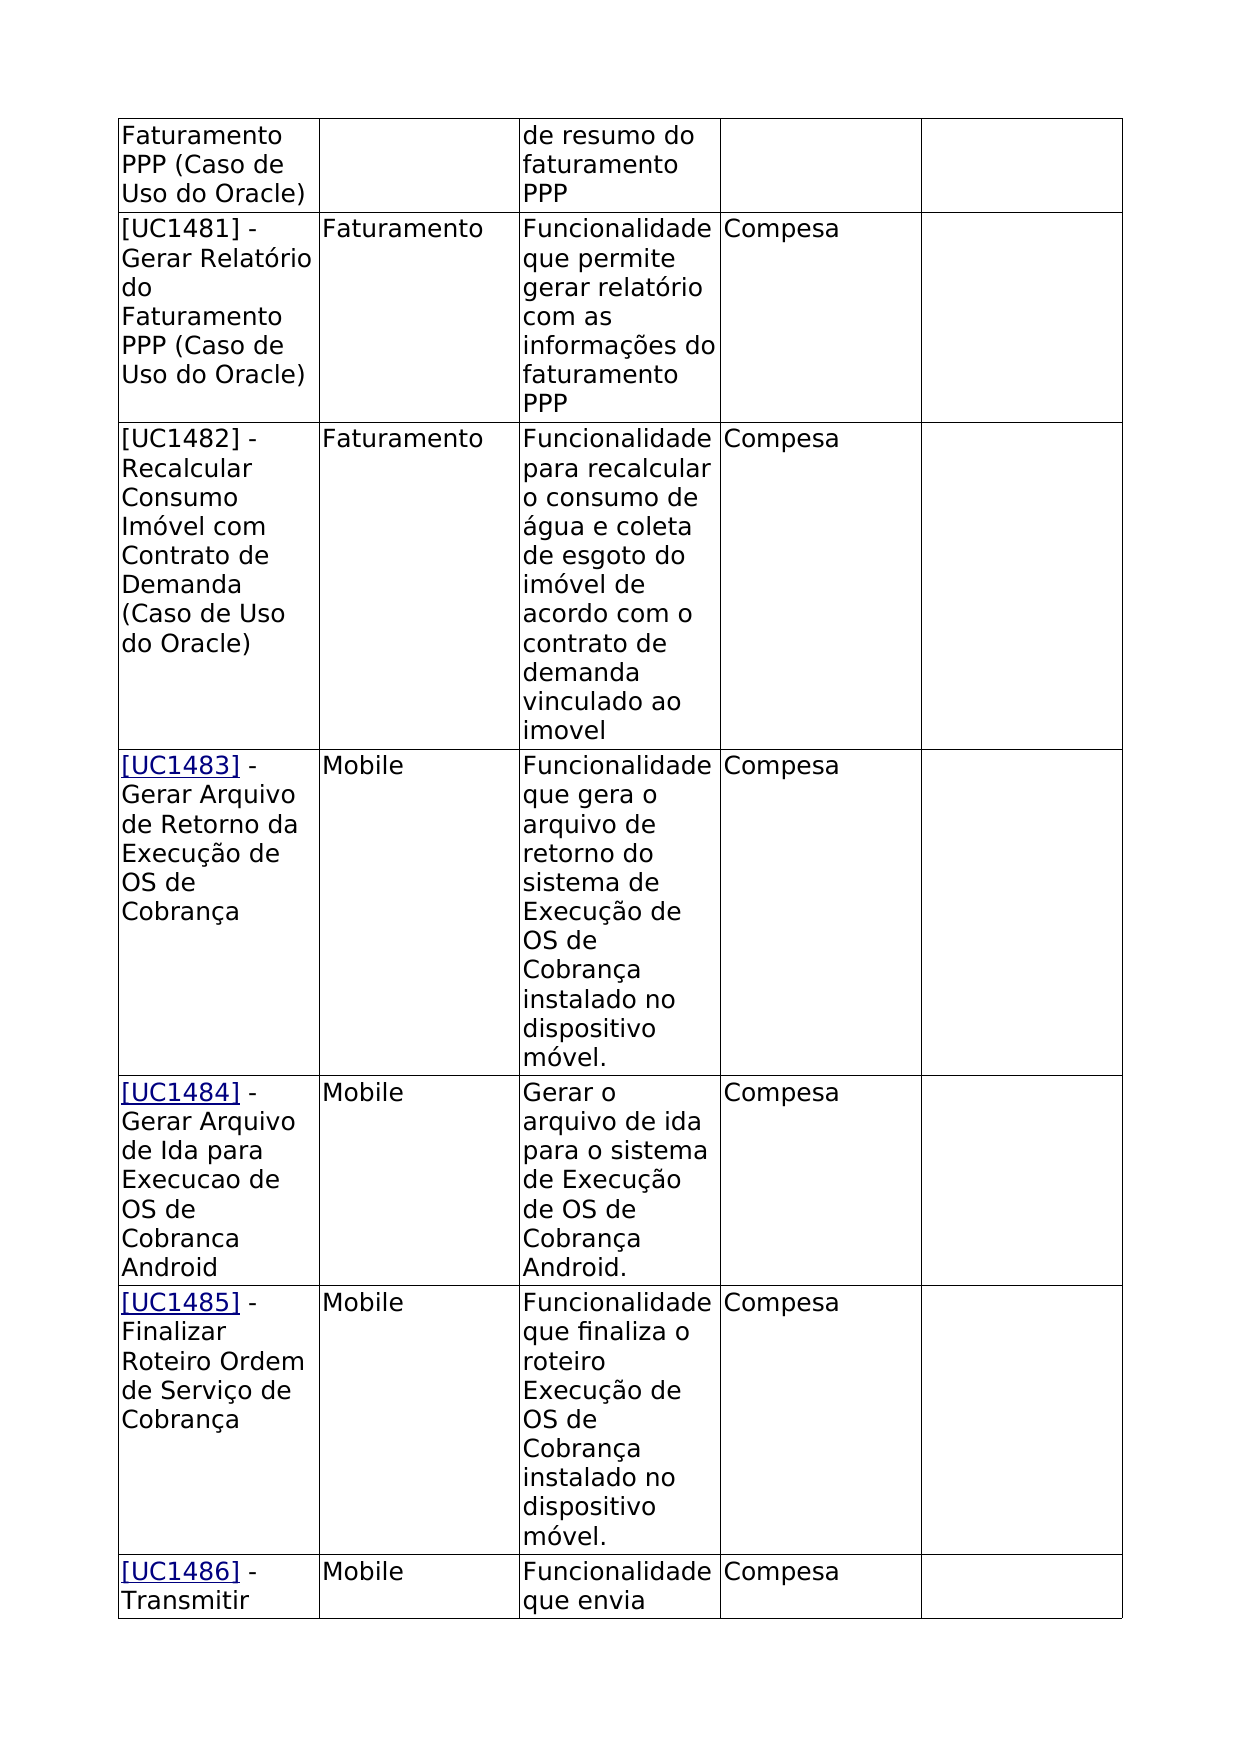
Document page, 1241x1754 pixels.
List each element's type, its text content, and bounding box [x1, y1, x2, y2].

table_cell [UC1485] - Finalizar Roteiro Ordem de Serviço de Cobrança [119, 1286, 319, 1554]
table_cell [922, 1286, 1122, 1554]
table_cell [922, 423, 1122, 748]
table_cell Funcionalidade que permite gerar relatório com as informações do faturamento PPP [520, 213, 720, 422]
table_cell Funcionalidade que gera o arquivo de retorno do sistema de Execução de OS de Cobrança instalado no dispositivo móvel. [520, 750, 720, 1075]
table_cell [922, 1076, 1122, 1285]
table_cell Funcionalidade que finaliza o roteiro Execução de OS de Cobrança instalado no dispositivo móvel. [520, 1286, 720, 1554]
table_cell [UC1481] - Gerar Relatório do Faturamento PPP (Caso de Uso do Oracle) [119, 213, 319, 422]
table_cell [922, 119, 1122, 212]
table_cell [922, 1555, 1122, 1618]
table_cell [UC1482] - Recalcular Consumo Imóvel com Contrato de Demanda (Caso de Uso do Oracle) [119, 423, 319, 748]
table_cell Faturamento PPP (Caso de Uso do Oracle) [119, 119, 319, 212]
table_cell Compesa [721, 213, 921, 422]
table_cell Compesa [721, 1555, 921, 1618]
table_cell [922, 750, 1122, 1075]
table_cell de resumo do faturamento PPP [520, 119, 720, 212]
table_cell [UC1484] - Gerar Arquivo de Ida para Execucao de OS de Cobranca Android [119, 1076, 319, 1285]
table_cell Compesa [721, 750, 921, 1075]
table_cell Mobile [320, 1555, 519, 1618]
table_cell [721, 119, 921, 212]
table_cell Compesa [721, 1076, 921, 1285]
table_cell [UC1483] - Gerar Arquivo de Retorno da Execução de OS de Cobrança [119, 750, 319, 1075]
table_cell Funcionalidade para recalcular o consumo de água e coleta de esgoto do imóvel de acordo com o contrato de demanda vinculado ao imovel [520, 423, 720, 748]
table_cell Funcionalidade que envia [520, 1555, 720, 1618]
table_cell Gerar o arquivo de ida para o sistema de Execução de OS de Cobrança Android. [520, 1076, 720, 1285]
table_cell Compesa [721, 1286, 921, 1554]
table_cell Faturamento [320, 423, 519, 748]
table_cell Mobile [320, 750, 519, 1075]
table_cell [922, 213, 1122, 422]
table_cell Faturamento [320, 213, 519, 422]
table_cell [320, 119, 519, 212]
table_cell [UC1486] - Transmitir [119, 1555, 319, 1618]
table_cell Compesa [721, 423, 921, 748]
table_cell Mobile [320, 1286, 519, 1554]
table_cell Mobile [320, 1076, 519, 1285]
